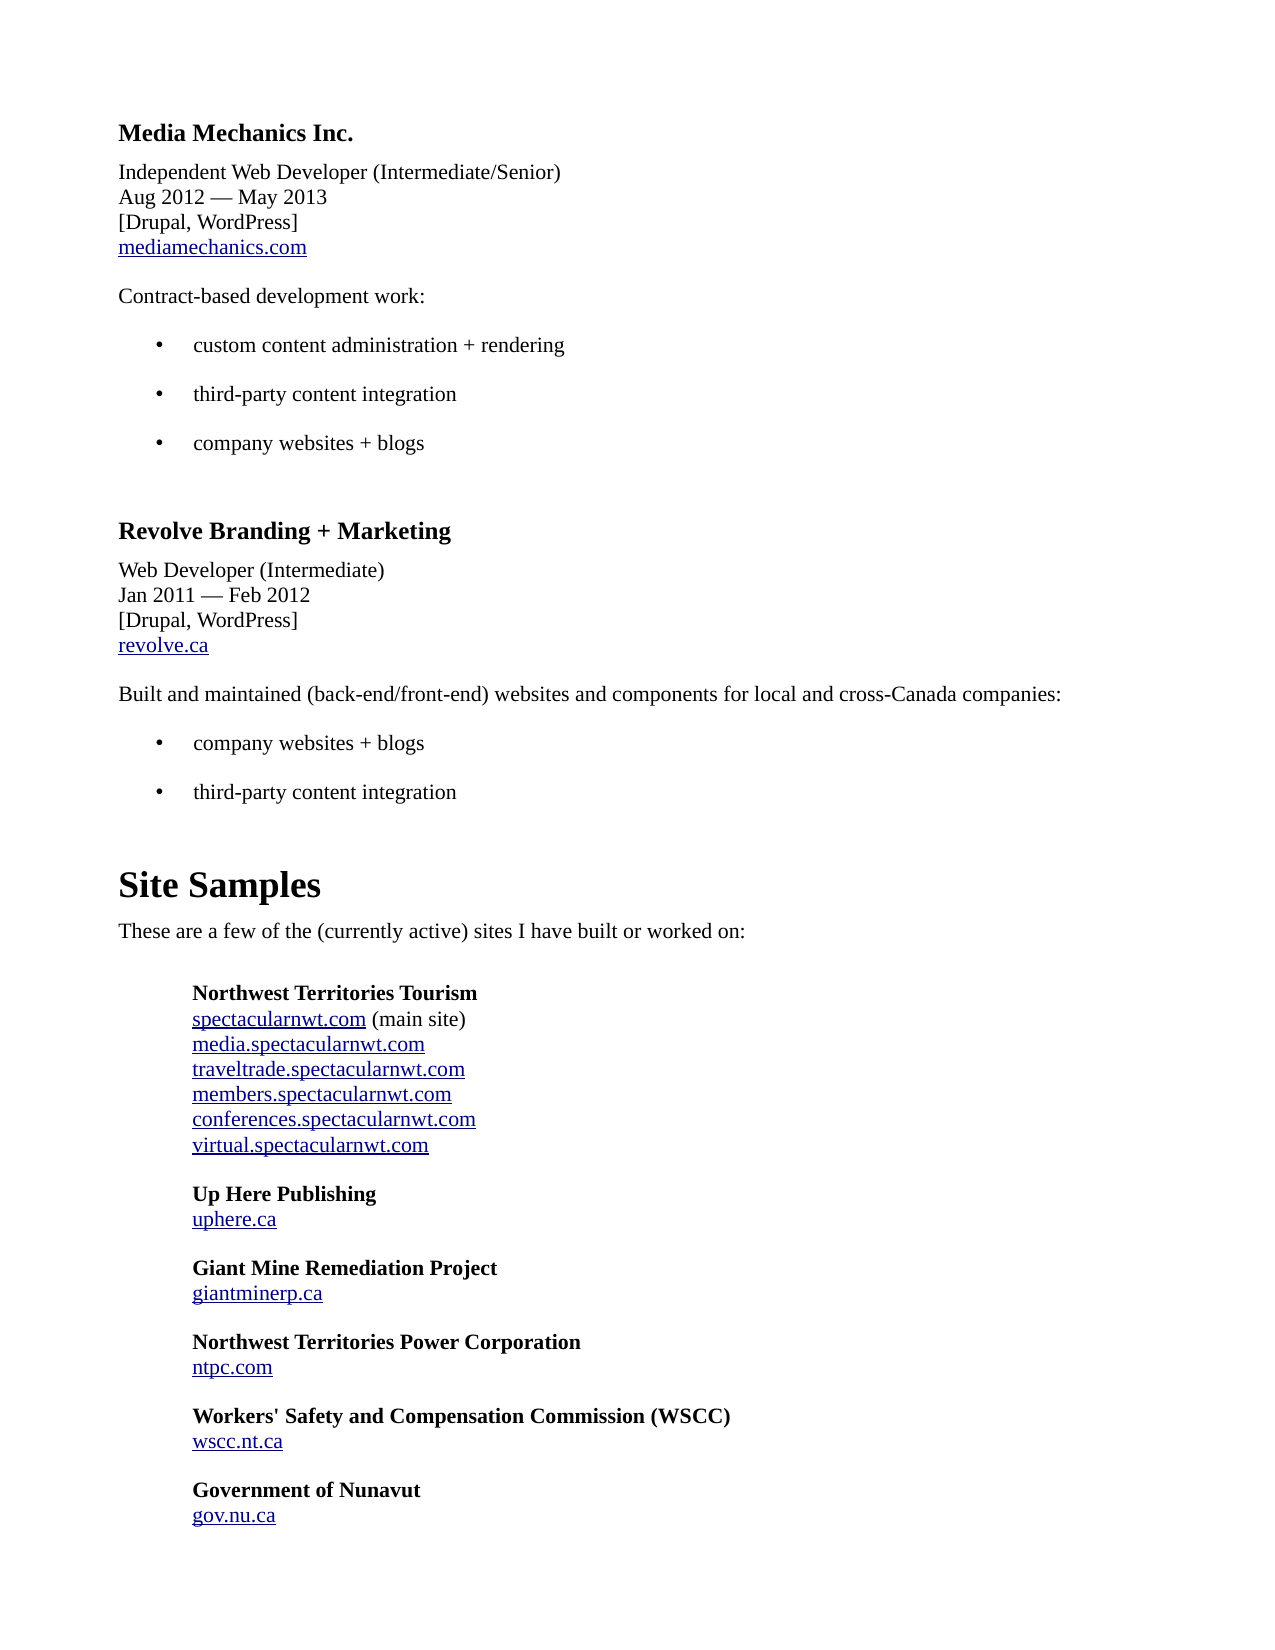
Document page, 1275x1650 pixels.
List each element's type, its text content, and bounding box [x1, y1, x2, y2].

subtitle Site Samples [118, 862, 1157, 906]
text Northwest Territories Power Corporation ntpc.com [192, 1329, 1157, 1379]
text Media Mechanics Inc. [118, 118, 1157, 147]
text Web Developer (Intermediate) Jan 2011 — Feb 2012 [Drupal, WordPress] revolve.ca [118, 557, 1157, 658]
text Independent Web Developer (Intermediate/Senior) Aug 2012 — May 2013 [Drupal, WordPress] mediamechanics.com [118, 159, 1157, 259]
list company websites + blogs [156, 430, 1157, 455]
text Contract-based development work: [118, 283, 1157, 308]
text Built and maintained (back-end/front-end) websites and components for local and cross-Canada companies: [118, 681, 1157, 707]
text Revolve Branding + Marketing [118, 516, 1157, 545]
text Northwest Territories Tourism spectacularnwt.com (main site) media.spectacularnwt.com traveltrade.spectacularnwt.com members.spectacularnwt.com conferences.spectacularnwt.com virtual.spectacularnwt.com [192, 980, 1157, 1157]
text Workers' Safety and Compensation Commission (WSCC) wscc.nt.ca [192, 1403, 1157, 1453]
list company websites + blogs [156, 730, 1157, 756]
text Government of Nunavut gov.nu.ca [192, 1477, 1157, 1528]
text Giant Mine Remediation Project giantminerp.ca [192, 1255, 1157, 1305]
list third-party content integration [156, 779, 1157, 804]
list custom content administration + rendering [156, 332, 1157, 357]
list third-party content integration [156, 381, 1157, 406]
text These are a few of the (currently active) sites I have built or worked on: [118, 918, 1157, 943]
text Up Here Publishing uphere.ca [192, 1181, 1157, 1231]
